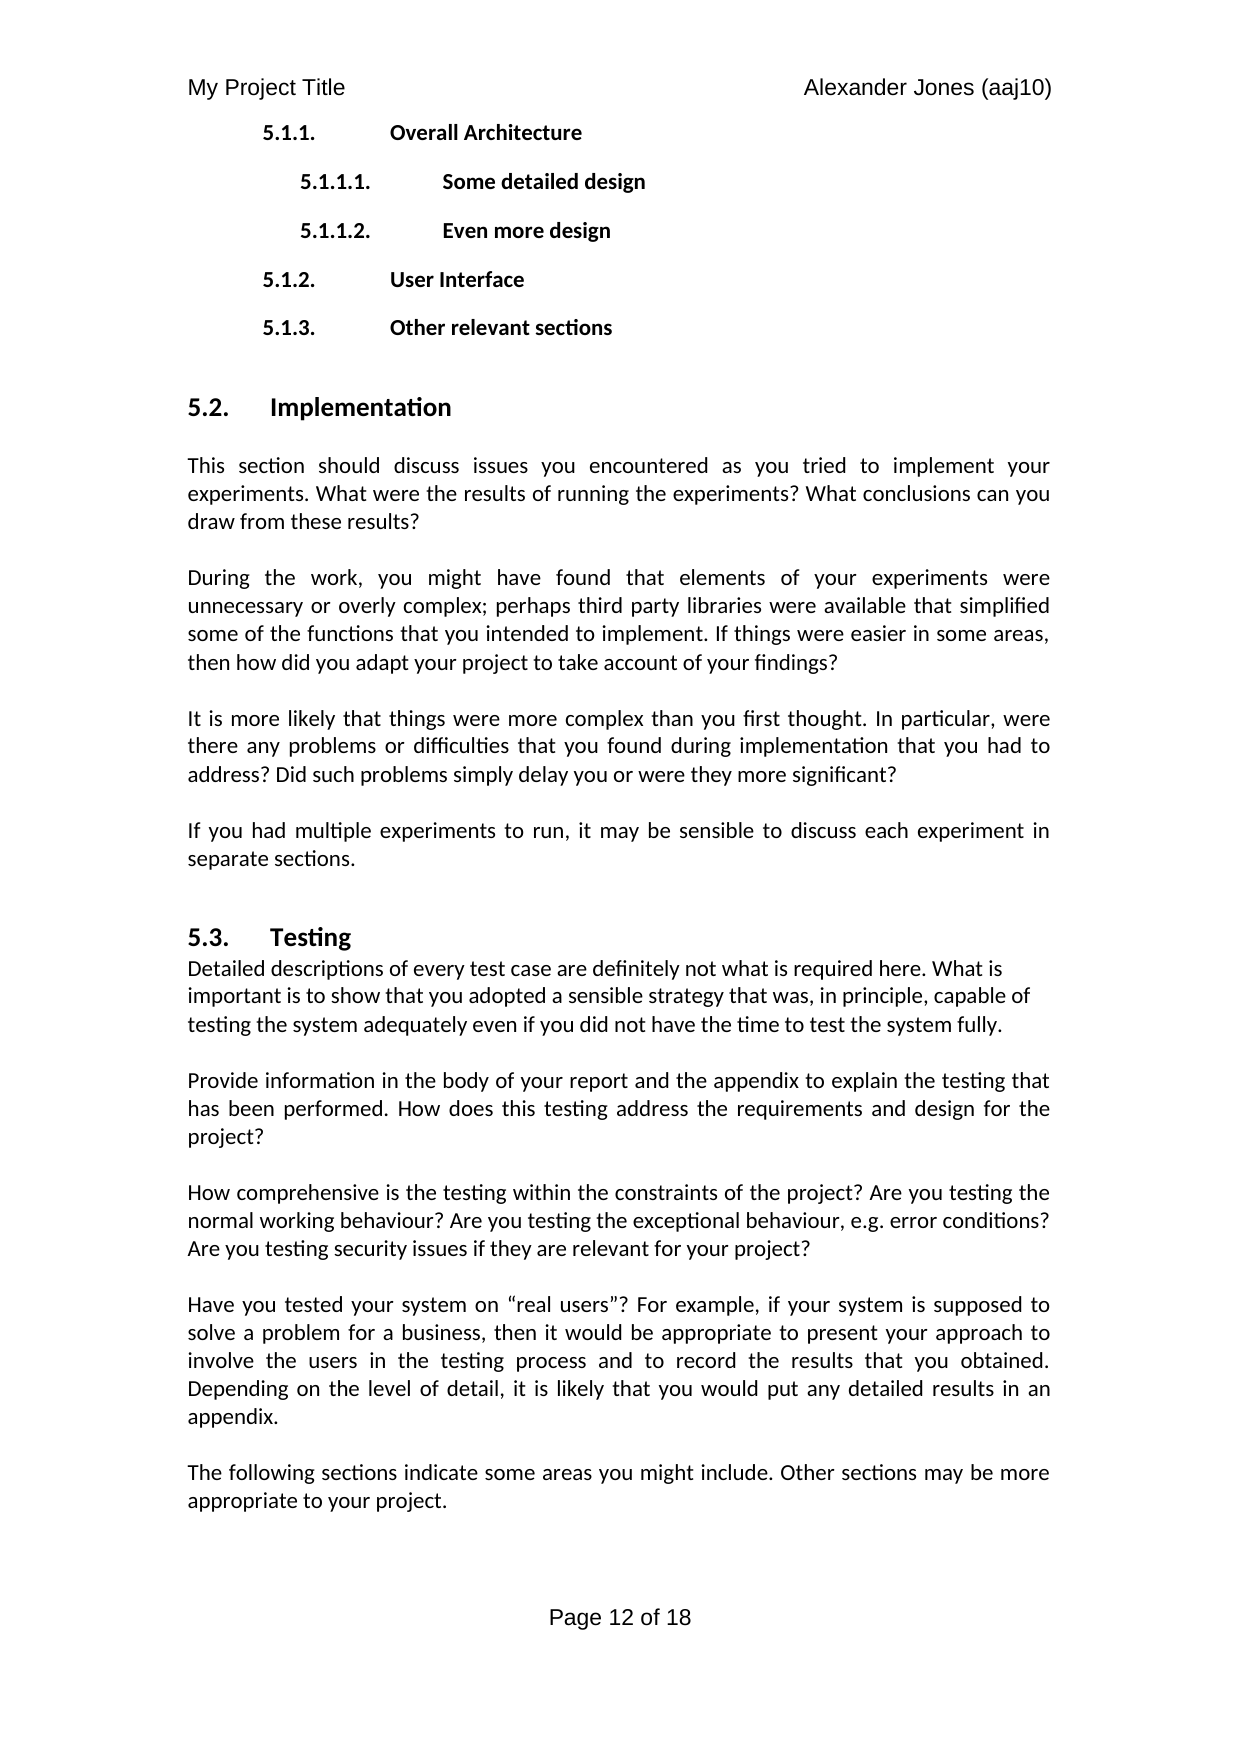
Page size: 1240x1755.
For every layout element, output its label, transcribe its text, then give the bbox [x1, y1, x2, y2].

text How comprehensive is the testing within the constraints of the project? Are you testing the normal working behaviour? Are you testing the exceptional behaviour, e.g. error conditions? Are you testing security issues if they are relevant for your project? [187, 1178, 1052, 1262]
text This section should discuss issues you encountered as you tried to implement your experiments. What were the results of running the experiments? What conclusions can you draw from these results? [187, 451, 1052, 536]
text If you had multiple experiments to run, it may be sensible to discuss each experiment in separate sections. [187, 816, 1052, 872]
subtitle User Interface [262, 265, 1052, 293]
subtitle Overall Architecture [262, 118, 1052, 146]
text During the work, you might have found that elements of your experiments were unnecessary or overly complex; perhaps third party libraries were available that simplified some of the functions that you intended to implement. If things were easier in some areas, then how did you adapt your project to take account of your findings? [187, 563, 1052, 676]
text It is more likely that things were more complex than you first thought. In particular, were there any problems or difficulties that you found during implementation that you had to address? Did such problems simply delay you or were they more significant? [187, 704, 1052, 788]
subtitle Implementation [187, 390, 1052, 423]
subtitle Other relevant sections [262, 313, 1052, 342]
subtitle Testing [187, 921, 1052, 954]
text Detailed descriptions of every test case are definitely not what is required here. What is important is to show that you adopted a sensible strategy that was, in principle, capable of testing the system adequately even if you did not have the time to test the system fully. [187, 954, 1052, 1038]
text Have you tested your system on “real users”? For example, if your system is supposed to solve a problem for a business, then it would be appropriate to present your approach to involve the users in the testing process and to record the results that you obtained. Depending on the level of detail, it is likely that you would put any detailed results in an appendix. [187, 1290, 1052, 1430]
subtitle Even more design [300, 216, 1052, 244]
text Provide information in the body of your report and the appendix to explain the testing that has been performed. How does this testing address the requirements and design for the project? [187, 1066, 1052, 1150]
text The following sections indicate some areas you might include. Other sections may be more appropriate to your project. [187, 1458, 1052, 1514]
subtitle Some detailed design [300, 167, 1052, 195]
